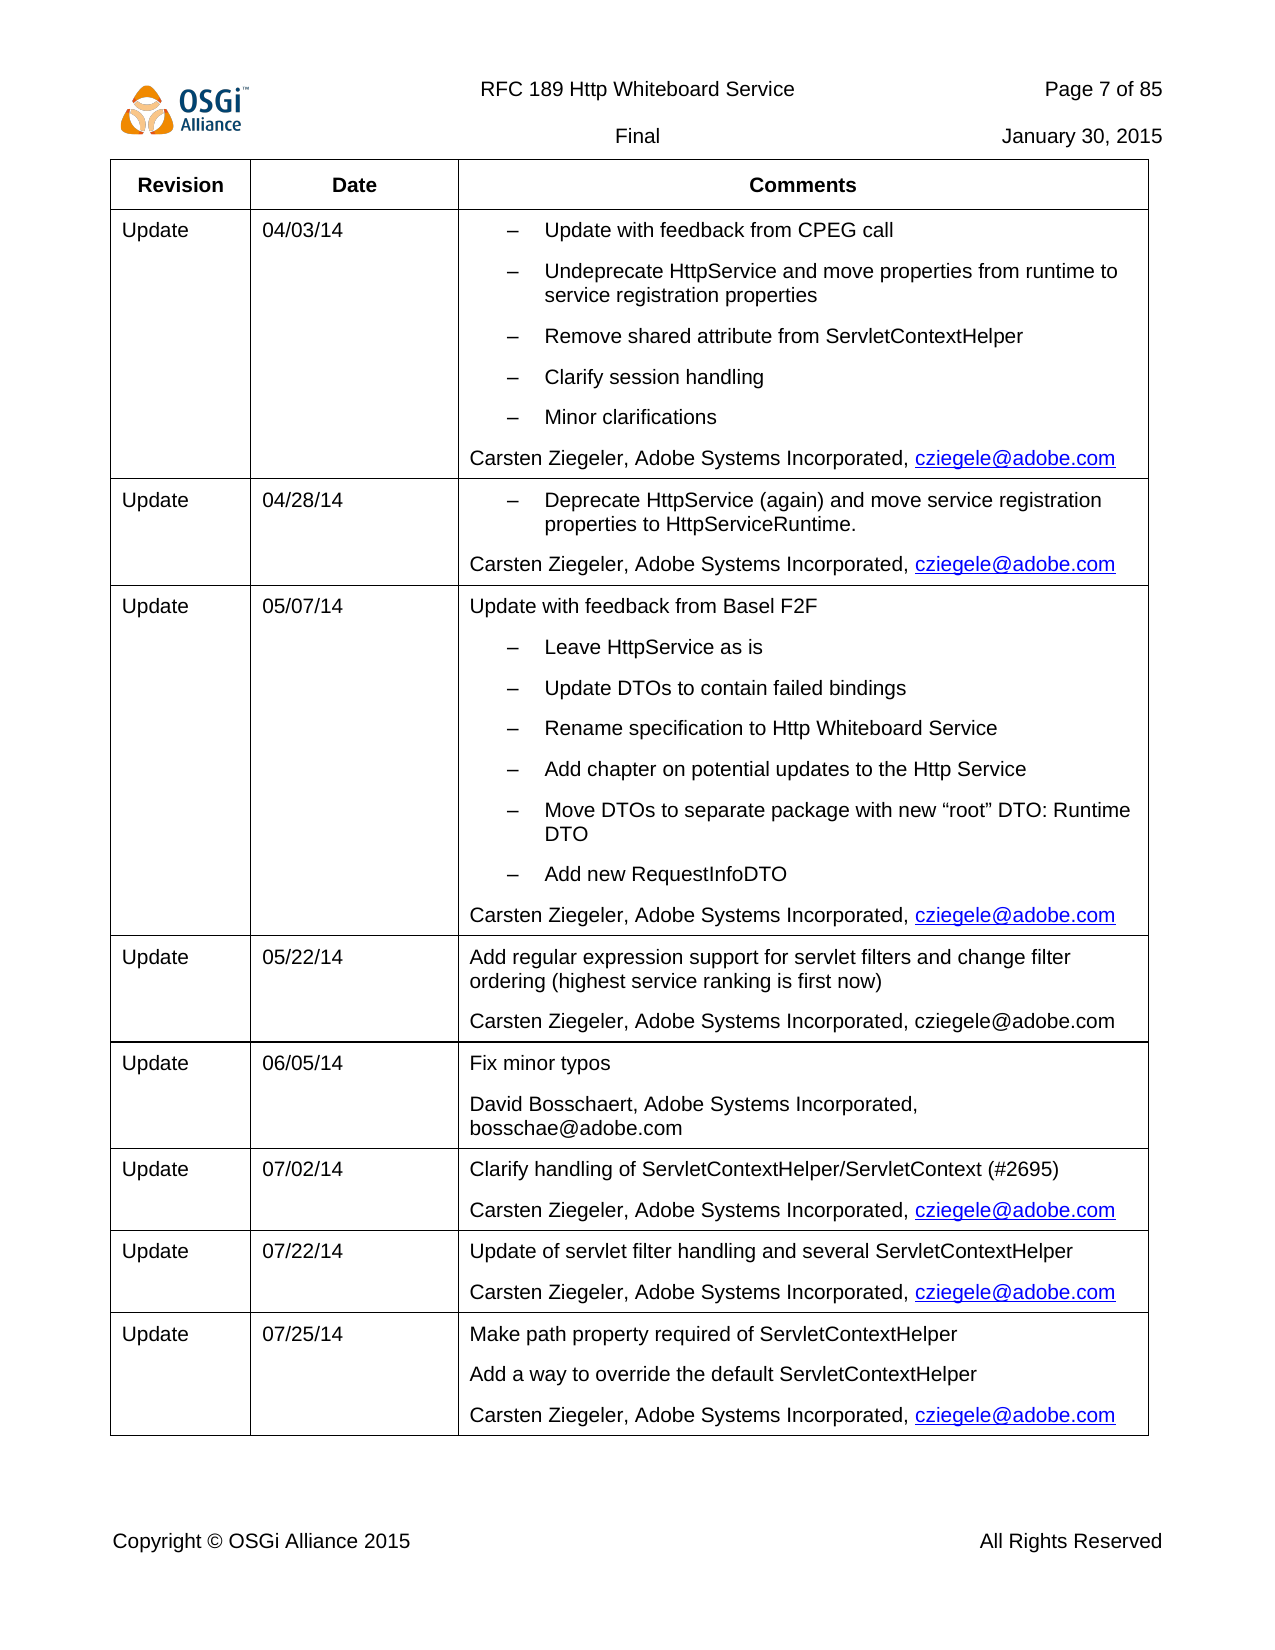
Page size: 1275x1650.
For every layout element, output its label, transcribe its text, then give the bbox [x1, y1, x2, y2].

table_cell Add regular expression support for servlet filters and change filter ordering (highest service ranking is first now) Carsten Ziegeler, Adobe Systems Incorporated, cziegele@adobe.com [459, 936, 1148, 1041]
table_cell Fix minor typos David Bosschaert, Adobe Systems Incorporated, bosschae@adobe.com [459, 1043, 1148, 1148]
table_cell 07/02/14 [251, 1149, 458, 1230]
table_cell 07/25/14 [251, 1313, 458, 1435]
table_cell Update [111, 1043, 250, 1148]
table_cell Update [111, 936, 250, 1041]
table_header Revision [111, 160, 250, 209]
table_cell Update with feedback from Basel F2F Leave HttpService as is Update DTOs to contain failed bindings Rename specification to Http Whiteboard Service Add chapter on potential updates to the Http Service Move DTOs to separate package with new “root” DTO: Runtime DTO Add new RequestInfoDTO Carsten Ziegeler, Adobe Systems Incorporated, cziegele@adobe.com [459, 586, 1148, 935]
table_cell Update [111, 210, 250, 478]
table_cell 04/03/14 [251, 210, 458, 478]
table_cell Update [111, 1149, 250, 1230]
table_cell 06/05/14 [251, 1043, 458, 1148]
table_cell Update with feedback from CPEG call Undeprecate HttpService and move properties from runtime to service registration properties Remove shared attribute from ServletContextHelper Clarify session handling Minor clarifications Carsten Ziegeler, Adobe Systems Incorporated, cziegele@adobe.com [459, 210, 1148, 478]
table_cell Update [111, 586, 250, 935]
table_cell Update of servlet filter handling and several ServletContextHelper Carsten Ziegeler, Adobe Systems Incorporated, cziegele@adobe.com [459, 1231, 1148, 1312]
table_cell 04/28/14 [251, 479, 458, 584]
table_cell Update [111, 479, 250, 584]
table_cell Deprecate HttpService (again) and move service registration properties to HttpServiceRuntime. Carsten Ziegeler, Adobe Systems Incorporated, cziegele@adobe.com [459, 479, 1148, 584]
table_cell 05/07/14 [251, 586, 458, 935]
table_cell 05/22/14 [251, 936, 458, 1041]
table_cell Clarify handling of ServletContextHelper/ServletContext (#2695) Carsten Ziegeler, Adobe Systems Incorporated, cziegele@adobe.com [459, 1149, 1148, 1230]
table_header Date [251, 160, 458, 209]
picture [113, 78, 257, 142]
table_cell 07/22/14 [251, 1231, 458, 1312]
table_cell Update [111, 1231, 250, 1312]
table_cell Make path property required of ServletContextHelper Add a way to override the default ServletContextHelper Carsten Ziegeler, Adobe Systems Incorporated, cziegele@adobe.com [459, 1313, 1148, 1435]
table_header Comments [459, 160, 1148, 209]
table_cell Update [111, 1313, 250, 1435]
